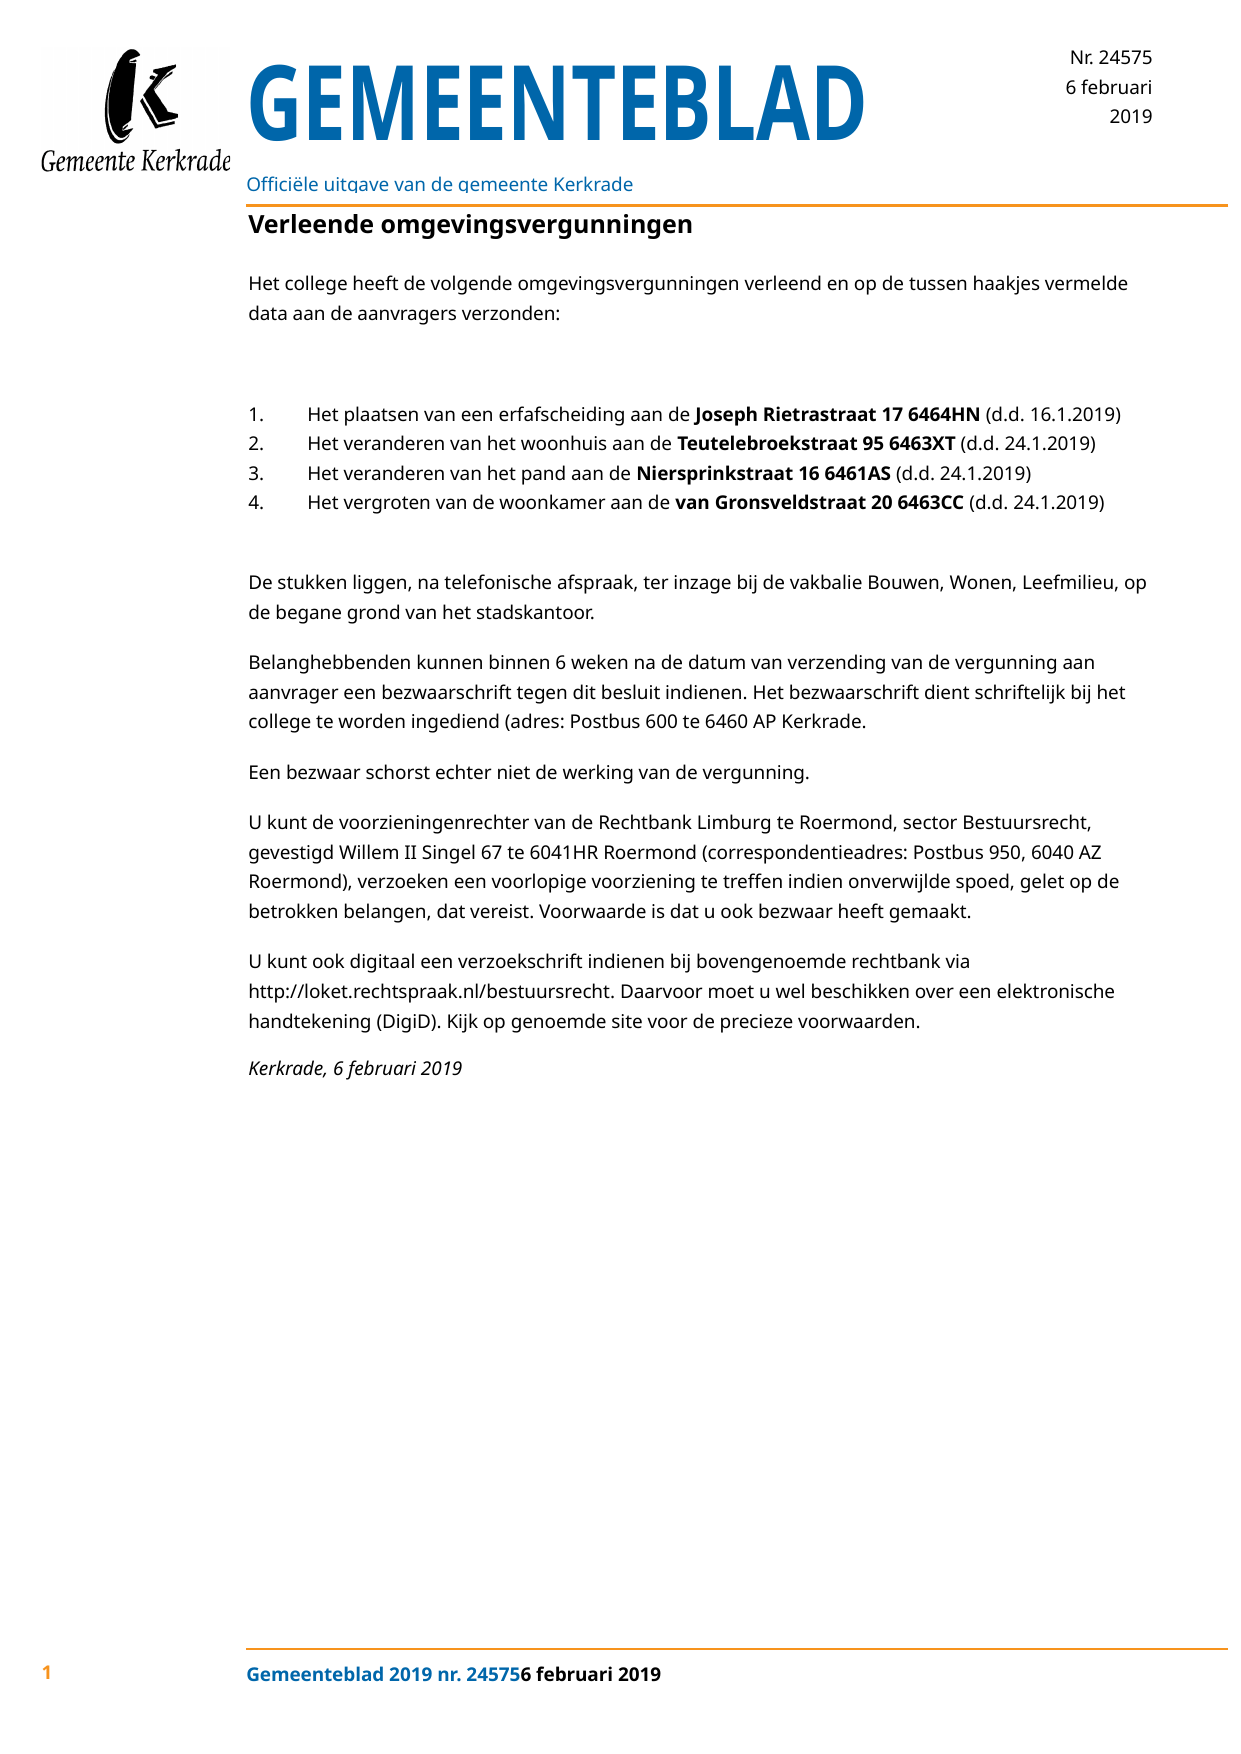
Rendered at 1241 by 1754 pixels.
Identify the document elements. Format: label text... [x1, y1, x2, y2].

text Kerkrade, 6 februari 2019 [248, 1056, 1152, 1081]
text U kunt ook digitaal een verzoekschrift indienen bij bovengenoemde rechtbank via http://loket.rechtspraak.nl/bestuursrecht. Daarvoor moet u wel beschikken over een elektronische handtekening (DigiD). Kijk op genoemde site voor de precieze voorwaarden. [248, 949, 1152, 1033]
list Het veranderen van het pand aan de Niersprinkstraat 16 6461AS (d.d. 24.1.2019) [248, 460, 1152, 486]
list Het vergroten van de woonkamer aan de van Gronsveldstraat 20 6463CC (d.d. 24.1.2019) [248, 489, 1152, 515]
list Het plaatsen van een erfafscheiding aan de Joseph Rietrastraat 17 6464HN (d.d. 16.1.2019) [248, 401, 1152, 426]
text Verleende omgevingsvergunningen [248, 207, 1152, 241]
text Het college heeft de volgende omgevingsvergunningen verleend en op de tussen haakjes vermelde data aan de aanvragers verzonden: [248, 270, 1152, 326]
text Een bezwaar schorst echter niet de werking van de vergunning. [248, 759, 1152, 785]
text U kunt de voorzieningenrechter van de Rechtbank Limburg te Roermond, sector Bestuursrecht, gevestigd Willem II Singel 67 te 6041HR Roermond (correspondentieadres: Postbus 950, 6040 AZ Roermond), verzoeken een voorlopige voorziening te treffen indien onverwijlde spoed, gelet op de betrokken belangen, dat vereist. Voorwaarde is dat u ook bezwaar heeft gemaakt. [248, 809, 1152, 924]
list Het veranderen van het woonhuis aan de Teutelebroekstraat 95 6463XT (d.d. 24.1.2019) [248, 430, 1152, 456]
text De stukken liggen, na telefonische afspraak, ter inzage bij de vakbalie Bouwen, Wonen, Leefmilieu, op de begane grond van het stadskantoor. [248, 569, 1152, 625]
text Belanghebbenden kunnen binnen 6 weken na de datum van verzending van de vergunning aan aanvrager een bezwaarschrift tegen dit besluit indienen. Het bezwaarschrift dient schriftelijk bij het college te worden ingediend (adres: Postbus 600 te 6460 AP Kerkrade. [248, 649, 1152, 734]
picture [41, 47, 231, 172]
